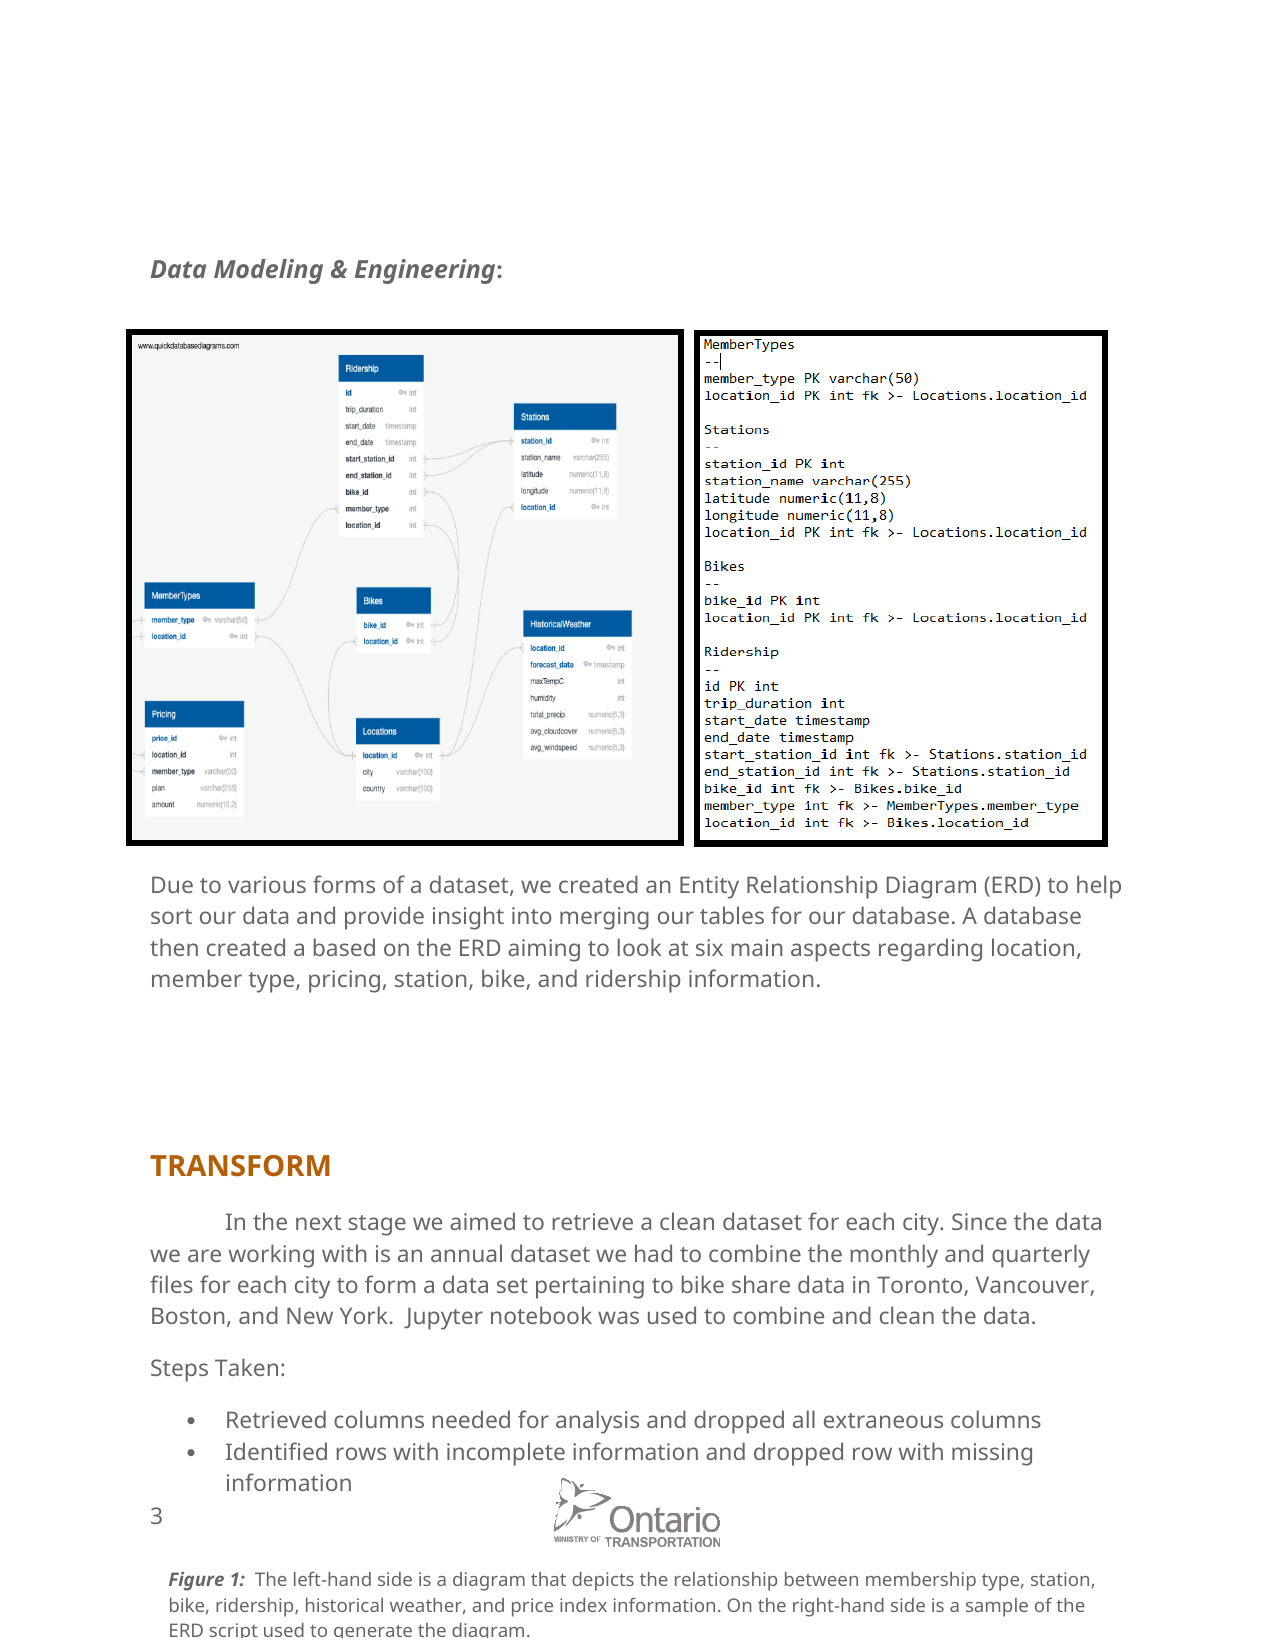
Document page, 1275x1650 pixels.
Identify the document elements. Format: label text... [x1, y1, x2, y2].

text Figure 1: The left-hand side is a diagram that depicts the relationship between membership type, station, bike, ridership, historical weather, and price index information. On the right-hand side is a sample of the ERD script used to generate the diagram. [168, 1566, 1110, 1637]
list Identified rows with incomplete information and dropped row with missing information [187, 1435, 1125, 1498]
text Data Modeling & Engineering: [150, 252, 1125, 286]
text Due to various forms of a dataset, we created an Entity Relationship Diagram (ERD) to help sort our data and provide insight into merging our tables for our database. A database then created a based on the ERD aiming to look at six main aspects regarding location, member type, pricing, station, bike, and ridership information. [150, 307, 1125, 994]
list Retrieved columns needed for analysis and dropped all extraneous columns [187, 1404, 1125, 1435]
subtitle TRANSFORM [150, 1146, 1125, 1185]
text In the next stage we aimed to retrieve a clean dataset for each city. Since the data we are working with is an annual dataset we had to combine the monthly and quarterly files for each city to form a data set pertaining to bike share data in Toronto, Vancouver, Boston, and New York. Jupyter notebook was used to combine and clean the data. [150, 1206, 1125, 1331]
text Steps Taken: [150, 1352, 1125, 1383]
